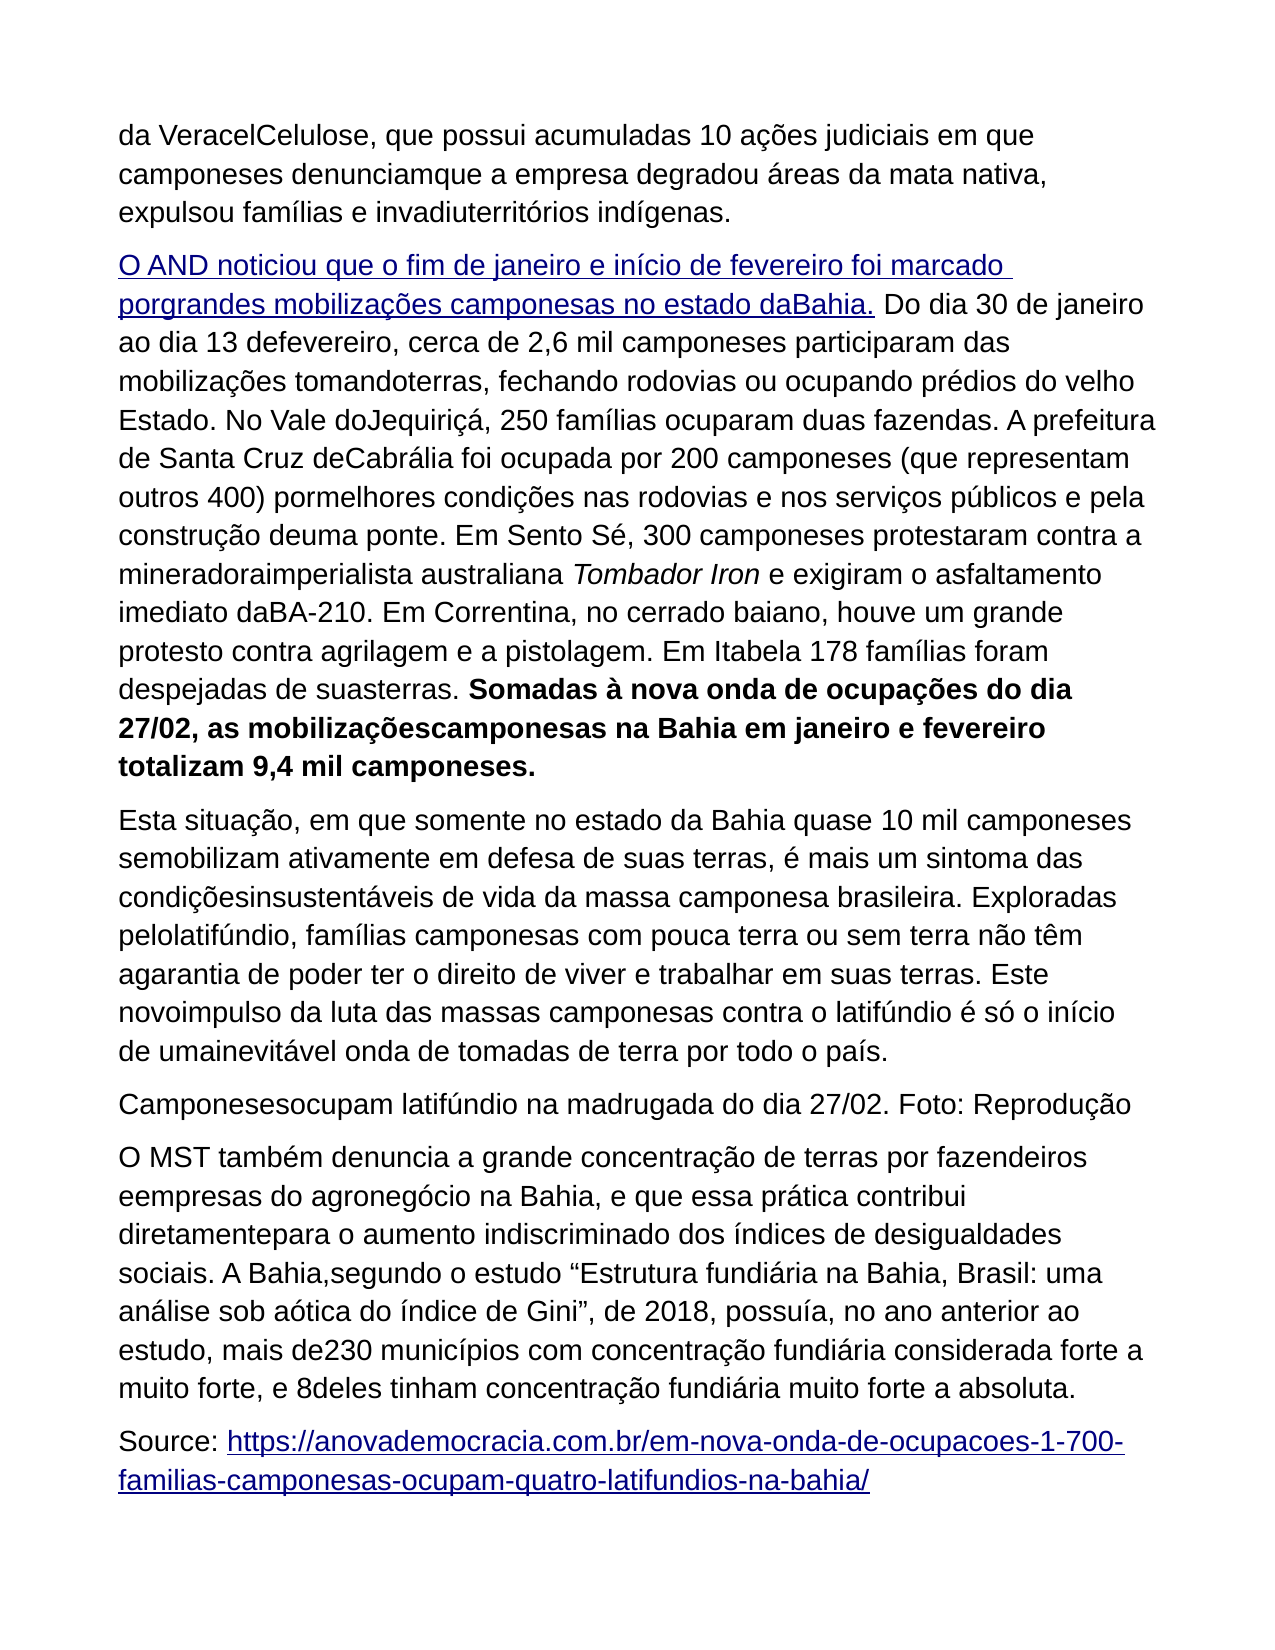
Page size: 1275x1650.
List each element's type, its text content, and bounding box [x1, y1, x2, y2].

text O MST também denuncia a grande concentração de terras por fazendeiros eempresas do agronegócio na Bahia, e que essa prática contribui diretamentepara o aumento indiscriminado dos índices de desigualdades sociais. A Bahia,segundo o estudo “Estrutura fundiária na Bahia, Brasil: uma análise sob aótica do índice de Gini”, de 2018, possuía, no ano anterior ao estudo, mais de230 municípios com concentração fundiária considerada forte a muito forte, e 8deles tinham concentração fundiária muito forte a absoluta. [118, 1140, 1157, 1405]
text Source: https://anovademocracia.com.br/em-nova-onda-de-ocupacoes-1-700-familias-camponesas-ocupam-quatro-latifundios-na-bahia/ [118, 1424, 1157, 1496]
text Esta situação, em que somente no estado da Bahia quase 10 mil camponeses semobilizam ativamente em defesa de suas terras, é mais um sintoma das condiçõesinsustentáveis de vida da massa camponesa brasileira. Exploradas pelolatifúndio, famílias camponesas com pouca terra ou sem terra não têm agarantia de poder ter o direito de viver e trabalhar em suas terras. Este novoimpulso da luta das massas camponesas contra o latifúndio é só o início de umainevitável onda de tomadas de terra por todo o país. [118, 802, 1157, 1067]
text da VeracelCelulose, que possui acumuladas 10 ações judiciais em que camponeses denunciamque a empresa degradou áreas da mata nativa, expulsou famílias e invadiuterritórios indígenas. [118, 118, 1157, 229]
text O AND noticiou que o fim de janeiro e início de fevereiro foi marcado porgrandes mobilizações camponesas no estado daBahia. Do dia 30 de janeiro ao dia 13 defevereiro, cerca de 2,6 mil camponeses participaram das mobilizações tomandoterras, fechando rodovias ou ocupando prédios do velho Estado. No Vale doJequiriçá, 250 famílias ocuparam duas fazendas. A prefeitura de Santa Cruz deCabrália foi ocupada por 200 camponeses (que representam outros 400) pormelhores condições nas rodovias e nos serviços públicos e pela construção deuma ponte. Em Sento Sé, 300 camponeses protestaram contra a mineradoraimperialista australiana Tombador Iron e exigiram o asfaltamento imediato daBA-210. Em Correntina, no cerrado baiano, houve um grande protesto contra agrilagem e a pistolagem. Em Itabela 178 famílias foram despejadas de suasterras. Somadas à nova onda de ocupações do dia 27/02, as mobilizaçõescamponesas na Bahia em janeiro e fevereiro totalizam 9,4 mil camponeses. [118, 248, 1157, 783]
text Camponesesocupam latifúndio na madrugada do dia 27/02. Foto: Reprodução [118, 1087, 1157, 1120]
